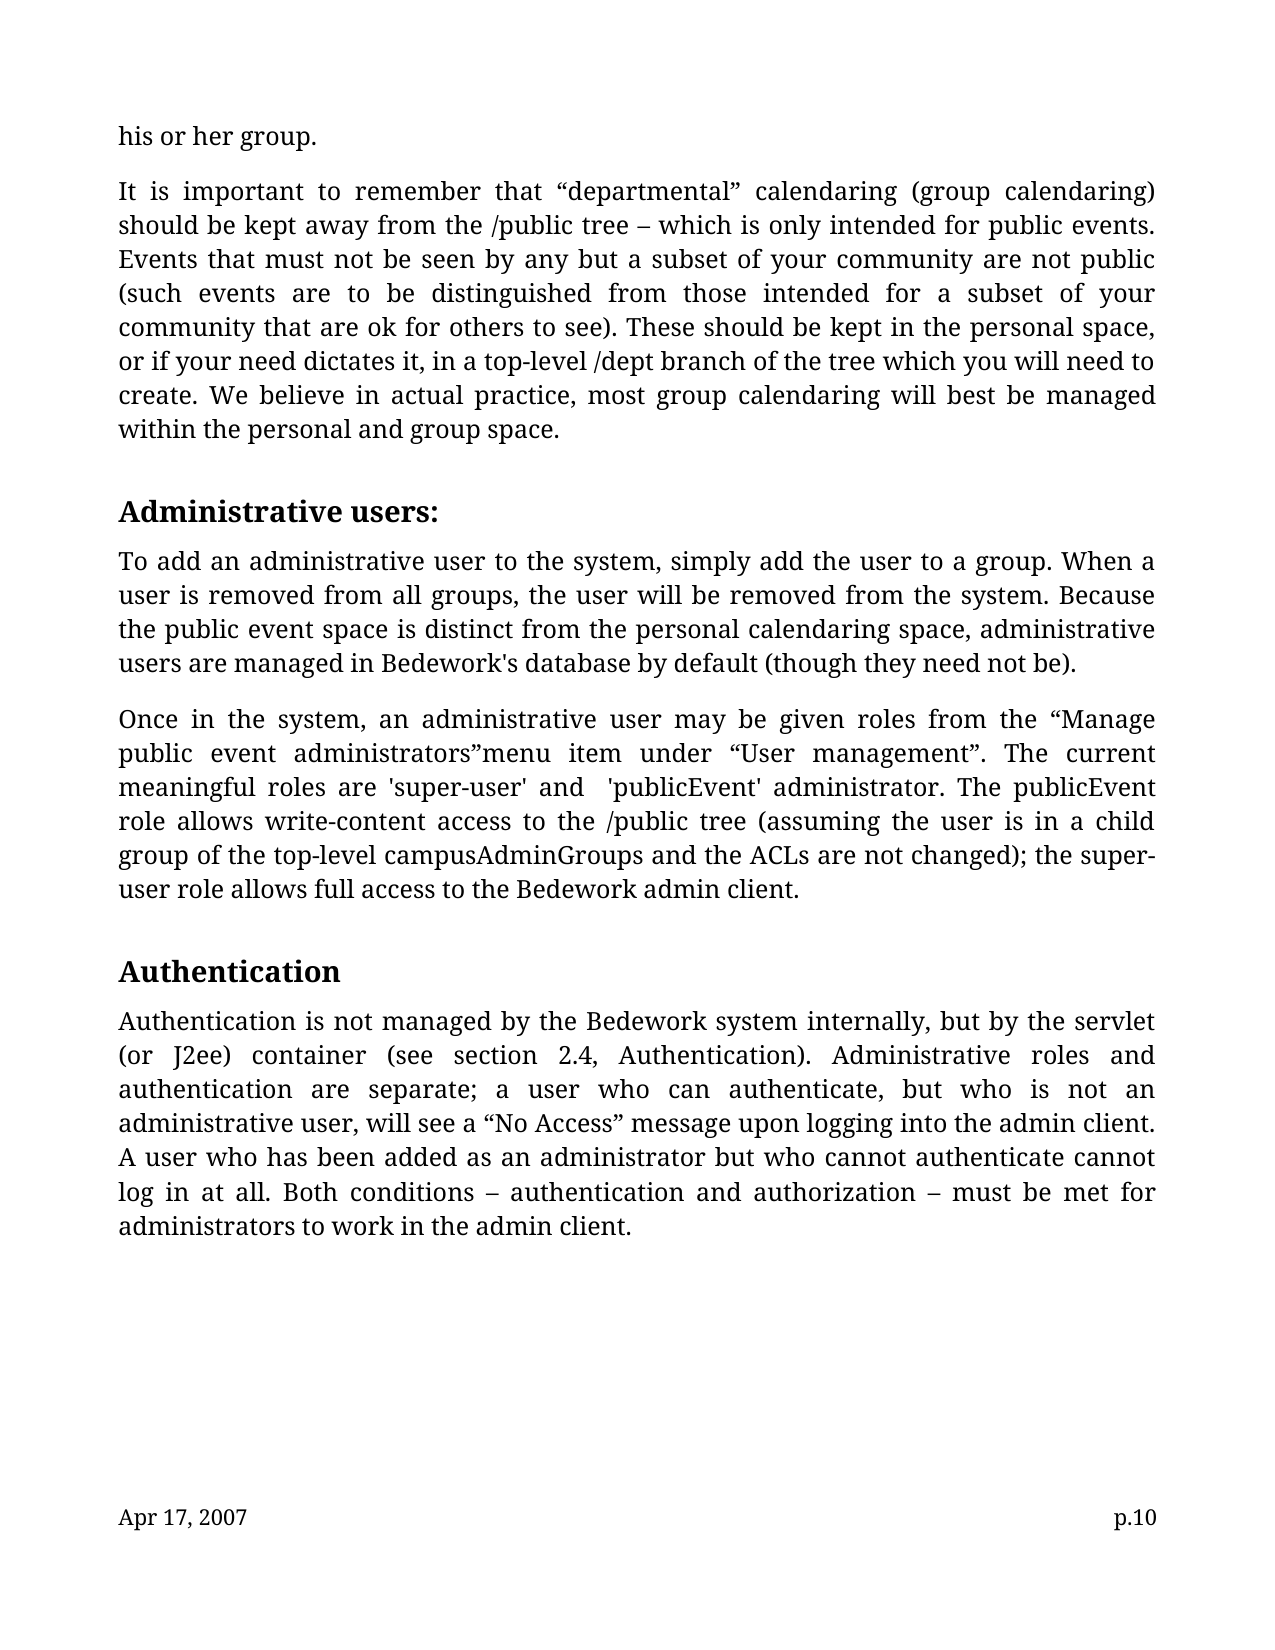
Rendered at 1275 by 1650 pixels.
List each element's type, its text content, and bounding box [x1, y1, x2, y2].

subtitle Authentication [118, 952, 1157, 991]
text Once in the system, an administrative user may be given roles from the “Manage public event administrators”menu item under “User management”. The current meaningful roles are 'super-user' and 'publicEvent' administrator. The publicEvent role allows write-content access to the /public tree (assuming the user is in a child group of the top-level campusAdminGroups and the ACLs are not changed); the super-user role allows full access to the Bedework admin client. [118, 701, 1157, 906]
text It is important to remember that “departmental” calendaring (group calendaring) should be kept away from the /public tree – which is only intended for public events. Events that must not be seen by any but a subset of your community are not public (such events are to be distinguished from those intended for a subset of your community that are ok for others to see). These should be kept in the personal space, or if your need dictates it, in a top-level /dept branch of the tree which you will need to create. We believe in actual practice, most group calendaring will best be managed within the personal and group space. [118, 173, 1157, 446]
subtitle Administrative users: [118, 492, 1157, 531]
text Authentication is not managed by the Bedework system internally, but by the servlet (or J2ee) container (see section 2.4, Authentication). Administrative roles and authentication are separate; a user who can authenticate, but who is not an administrative user, will see a “No Access” message upon logging into the admin client. A user who has been added as an administrator but who cannot authenticate cannot log in at all. Both conditions – authentication and authorization – must be met for administrators to work in the admin client. [118, 1004, 1157, 1242]
text his or her group. [118, 118, 1157, 152]
text To add an administrative user to the system, simply add the user to a group. When a user is removed from all groups, the user will be removed from the system. Because the public event space is distinct from the personal calendaring space, administrative users are managed in Bedework's database by default (though they need not be). [118, 544, 1157, 680]
